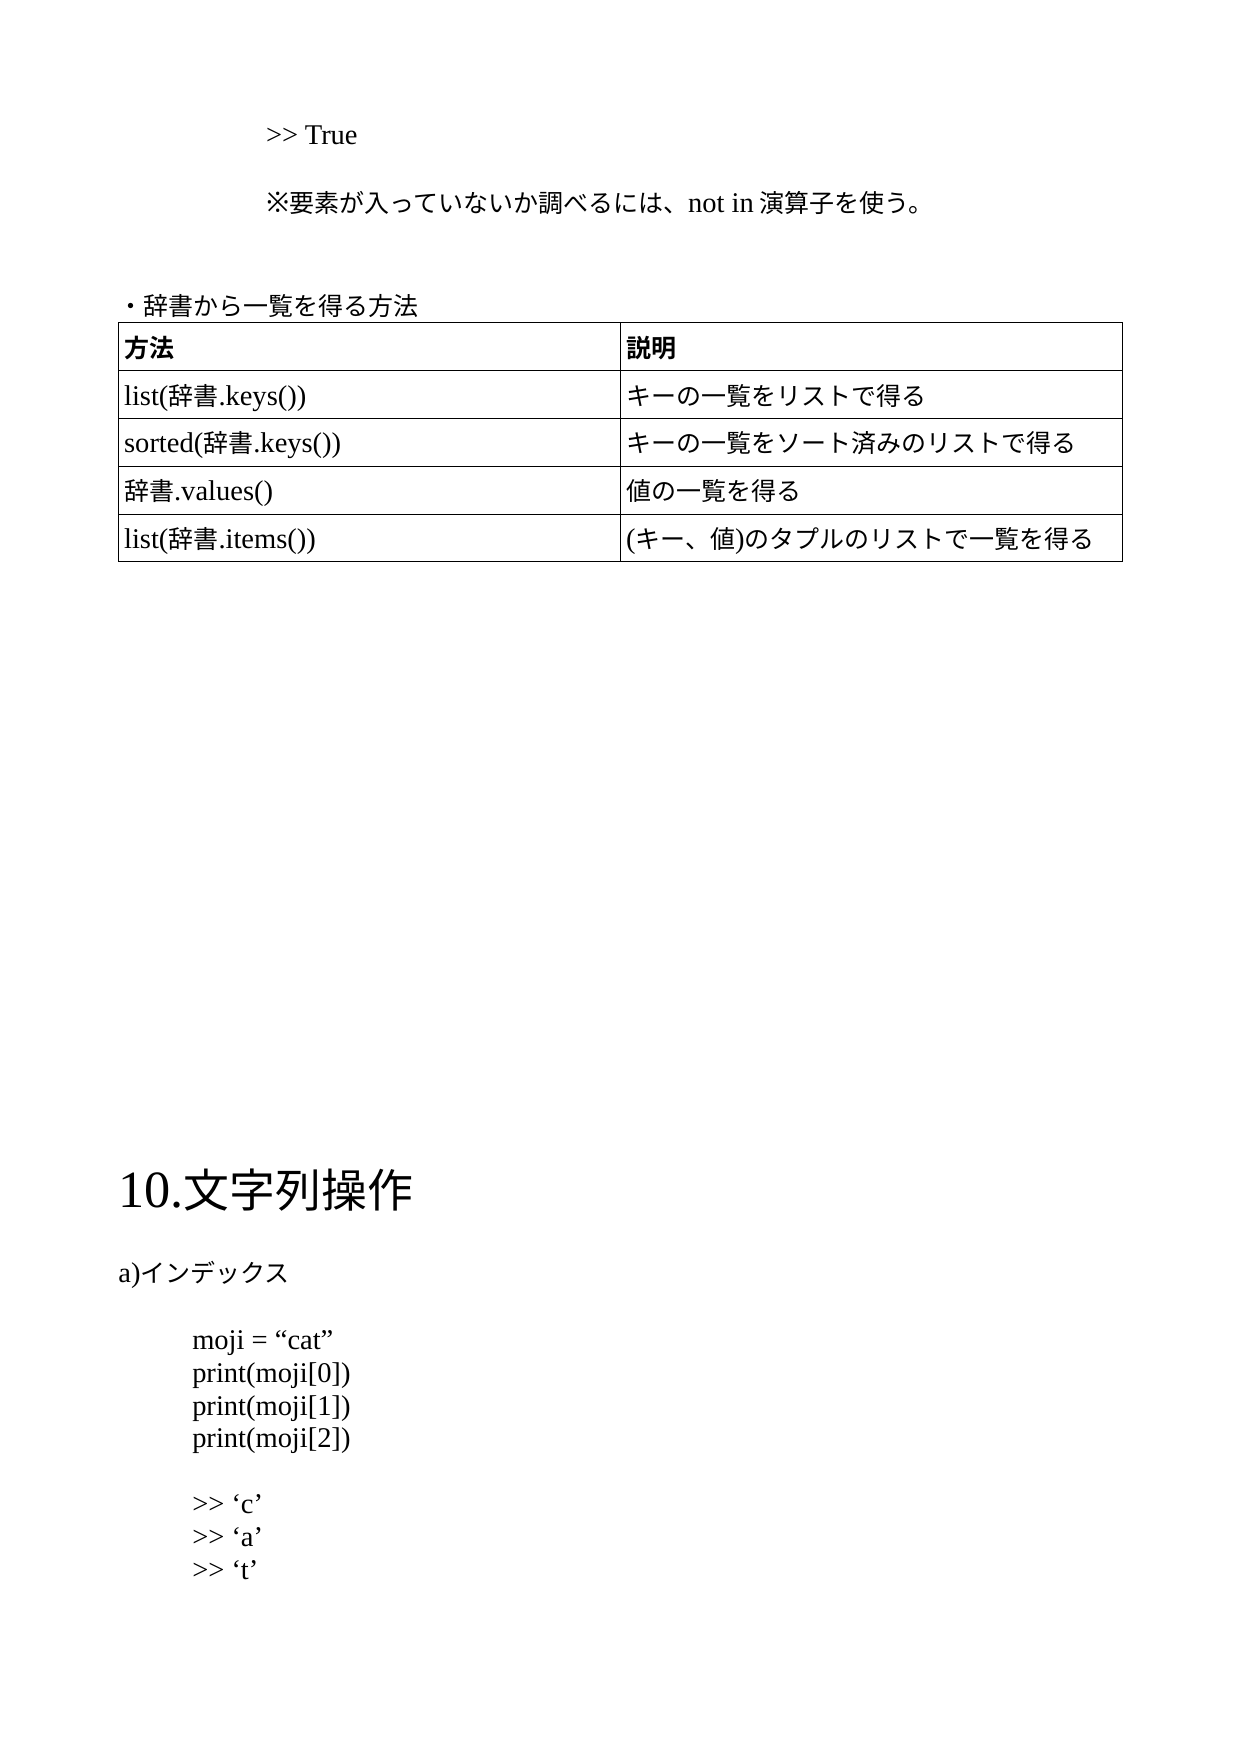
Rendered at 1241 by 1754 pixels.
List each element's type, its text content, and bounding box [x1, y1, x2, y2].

table_cell キーの一覧をリストで得る [621, 371, 1122, 418]
text print(moji[2]) [118, 1421, 1122, 1454]
text ※要素が入っていないか調べるには、not in演算子を使う。 [118, 184, 1122, 220]
text print(moji[1]) [118, 1388, 1122, 1421]
table_cell list(辞書.keys()) [119, 371, 620, 418]
text >> ‘a’ [118, 1520, 1122, 1553]
table_cell 辞書.values() [119, 467, 620, 513]
table_cell (キー、値)のタプルのリストで一覧を得る [621, 515, 1122, 561]
text >> True [118, 118, 1122, 151]
text ・辞書から一覧を得る方法 [118, 286, 1122, 322]
text a)インデックス [118, 1253, 1122, 1289]
text >> ‘c’ [118, 1487, 1122, 1520]
table_cell 値の一覧を得る [621, 467, 1122, 513]
text print(moji[0]) [118, 1355, 1122, 1388]
table_cell キーの一覧をソート済みのリストで得る [621, 419, 1122, 466]
table_header 説明 [621, 323, 1122, 370]
table_cell list(辞書.items()) [119, 515, 620, 561]
text 10.文字列操作 [118, 1154, 1122, 1220]
text moji = “cat” [118, 1322, 1122, 1355]
text >> ‘t’ [118, 1553, 1122, 1586]
table_header 方法 [119, 323, 620, 370]
table_cell sorted(辞書.keys()) [119, 419, 620, 466]
